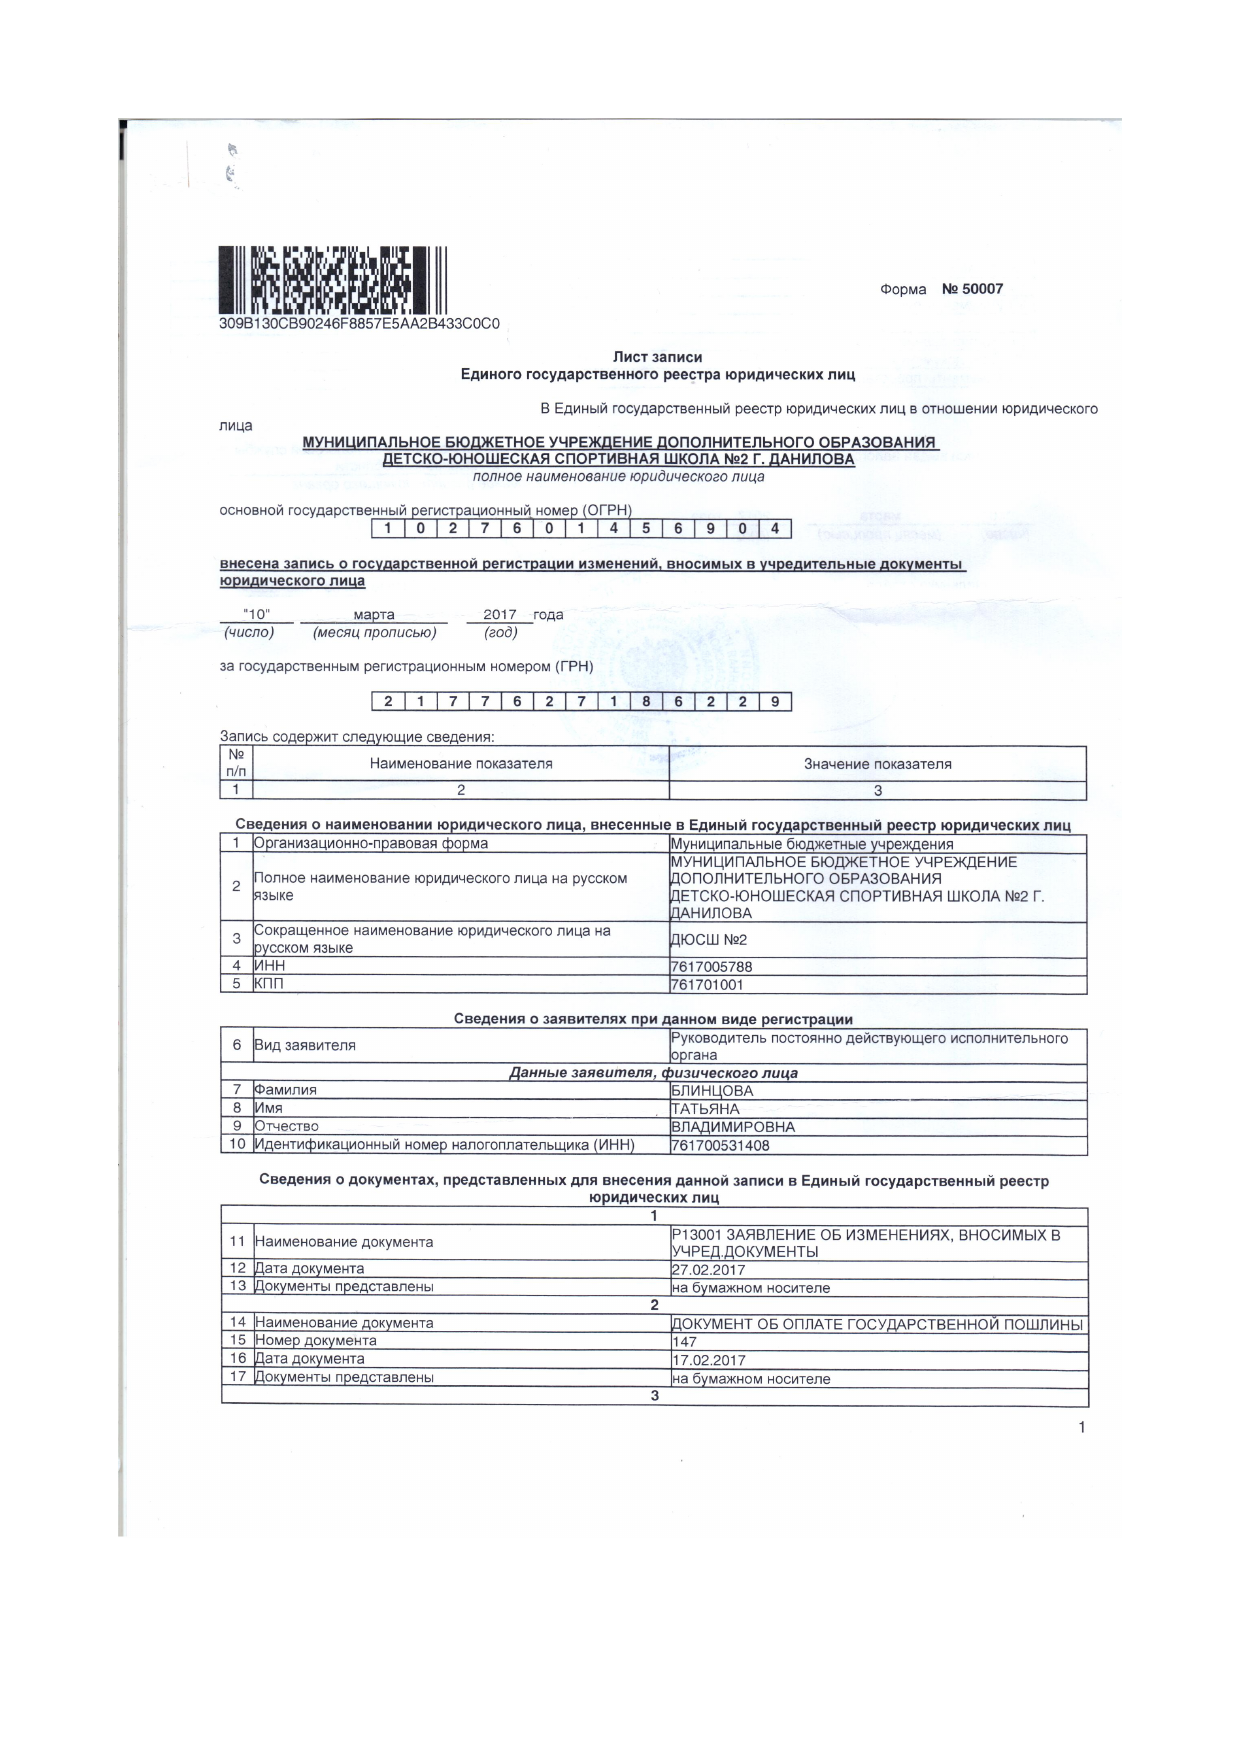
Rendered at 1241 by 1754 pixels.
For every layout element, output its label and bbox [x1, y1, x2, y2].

picture [118, 118, 1122, 1538]
